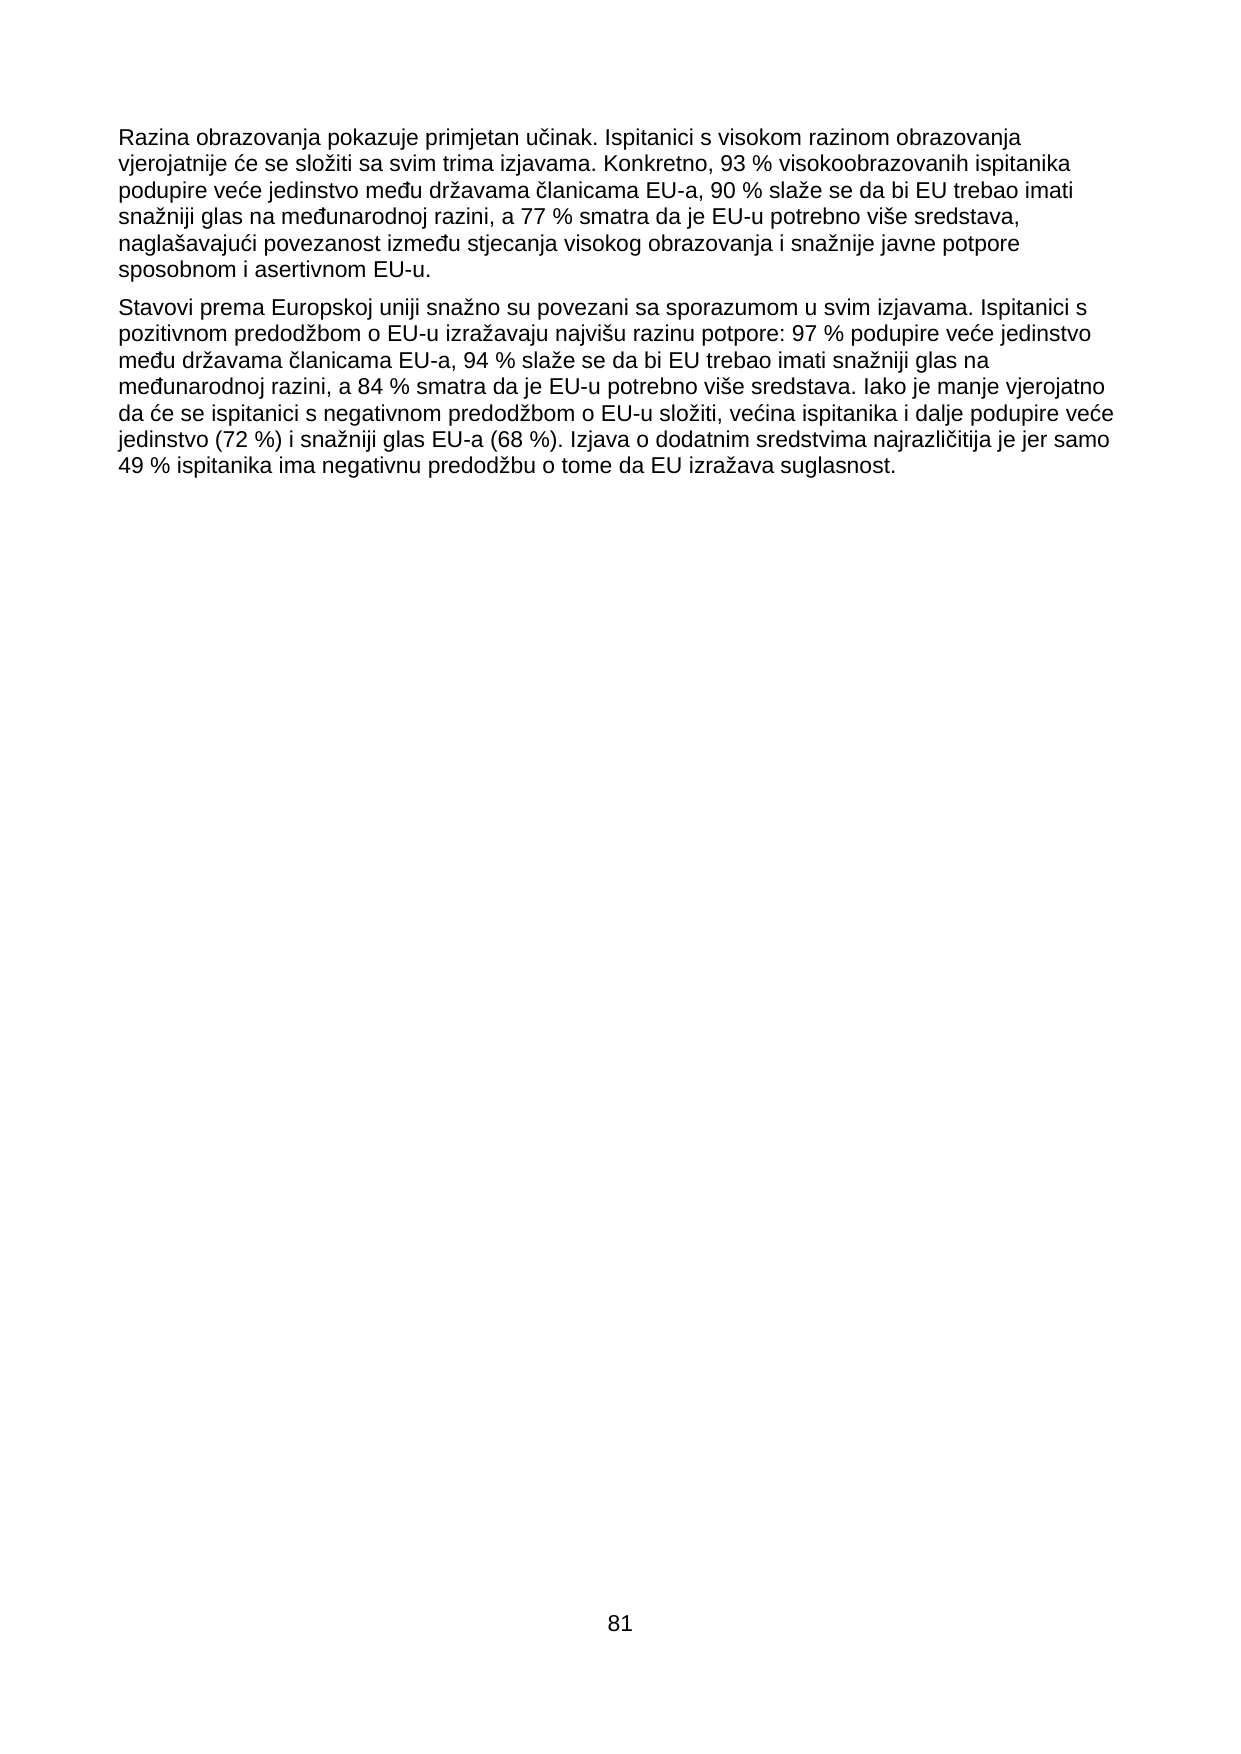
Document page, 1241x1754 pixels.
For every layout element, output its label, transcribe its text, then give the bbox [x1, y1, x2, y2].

text Stavovi prema Europskoj uniji snažno su povezani sa sporazumom u svim izjavama. Ispitanici s pozitivnom predodžbom o EU-u izražavaju najvišu razinu potpore: 97 % podupire veće jedinstvo među državama članicama EU-a, 94 % slaže se da bi EU trebao imati snažniji glas na međunarodnoj razini, a 84 % smatra da je EU-u potrebno više sredstava. Iako je manje vjerojatno da će se ispitanici s negativnom predodžbom o EU-u složiti, većina ispitanika i dalje podupire veće jedinstvo (72 %) i snažniji glas EU-a (68 %). Izjava o dodatnim sredstvima najrazličitija je jer samo 49 % ispitanika ima negativnu predodžbu o tome da EU izražava suglasnost. [118, 294, 1122, 478]
text Razina obrazovanja pokazuje primjetan učinak. Ispitanici s visokom razinom obrazovanja vjerojatnije će se složiti sa svim trima izjavama. Konkretno, 93 % visokoobrazovanih ispitanika podupire veće jedinstvo među državama članicama EU-a, 90 % slaže se da bi EU trebao imati snažniji glas na međunarodnoj razini, a 77 % smatra da je EU-u potrebno više sredstava, naglašavajući povezanost između stjecanja visokog obrazovanja i snažnije javne potpore sposobnom i asertivnom EU-u. [118, 124, 1122, 282]
